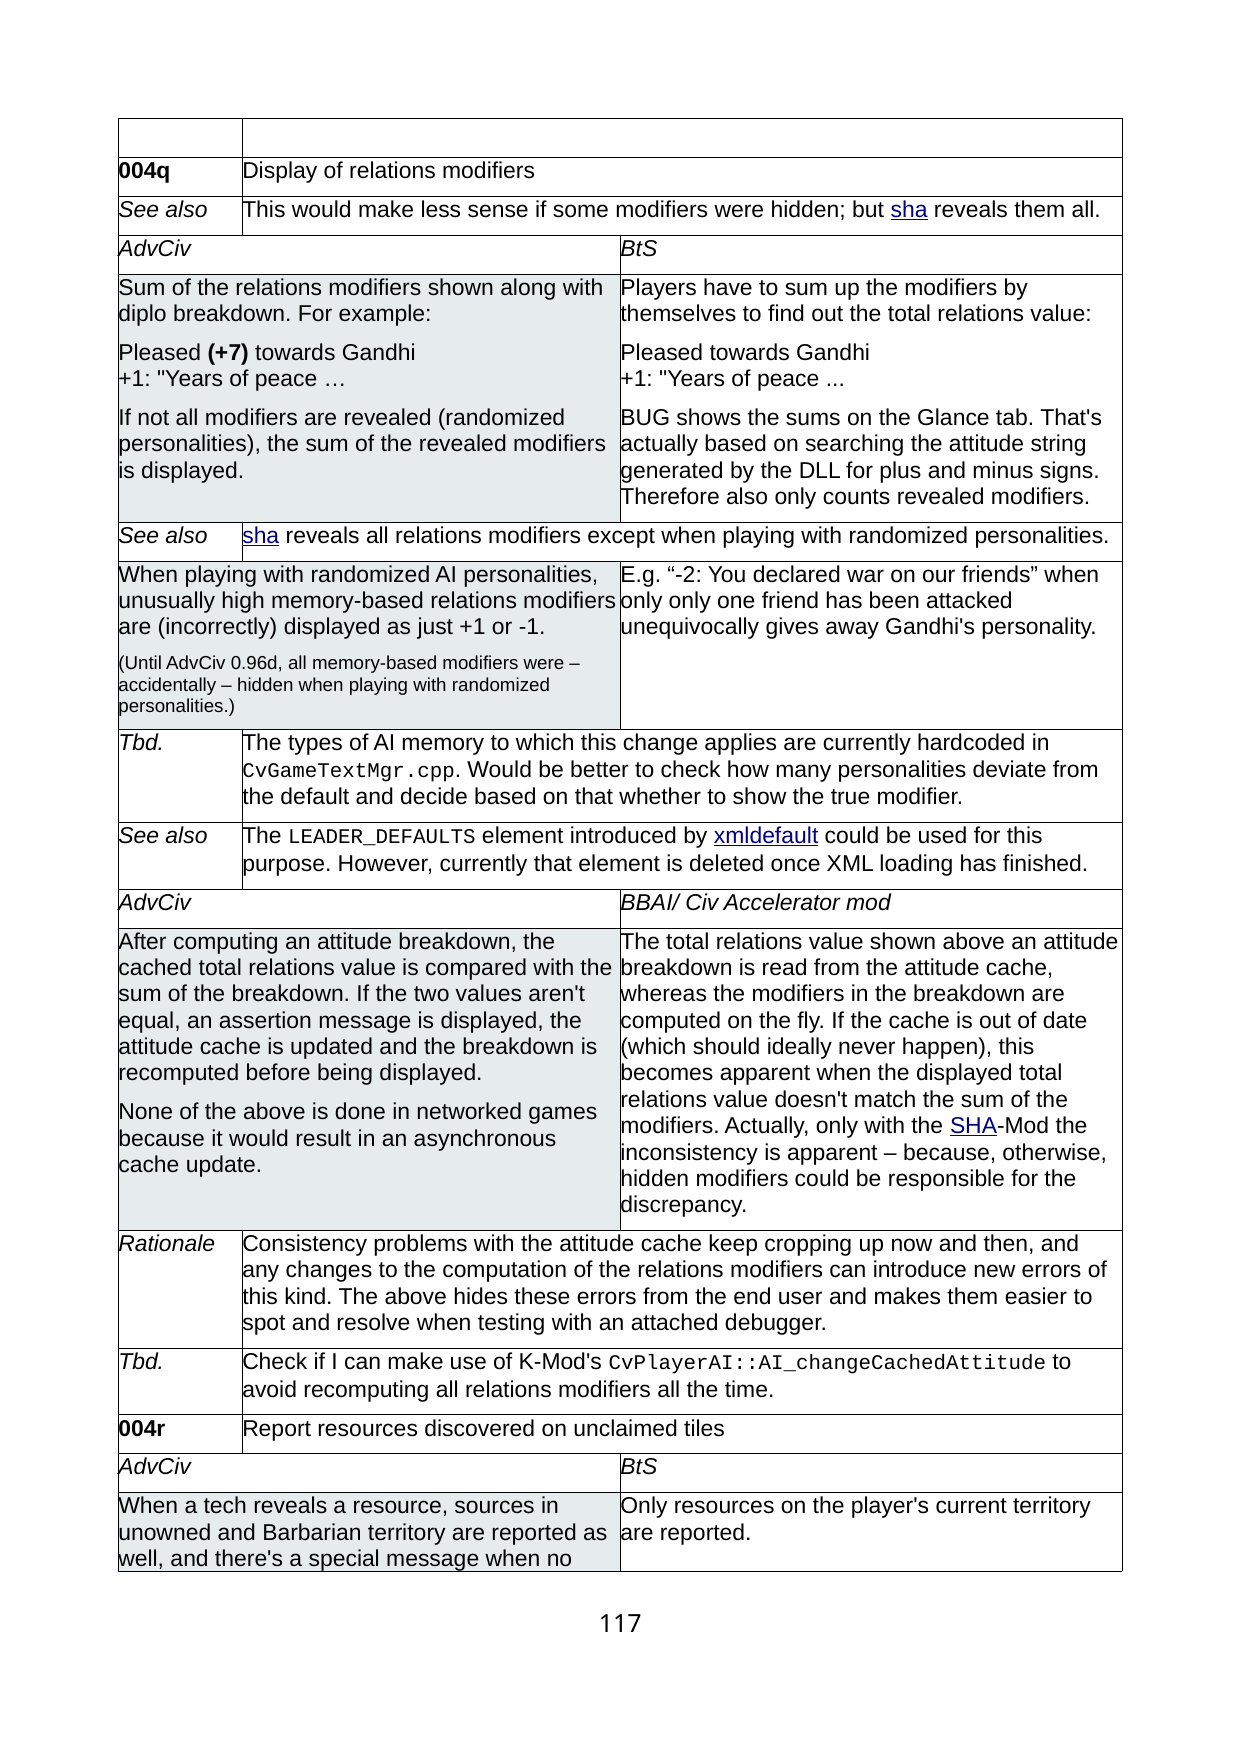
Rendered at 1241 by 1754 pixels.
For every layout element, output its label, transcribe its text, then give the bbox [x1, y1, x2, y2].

table_cell Rationale [119, 1231, 242, 1348]
table_cell The LEADER_DEFAULTS element introduced by xmldefault could be used for this purpose. However, currently that element is deleted once XML loading has finished. [243, 823, 1122, 889]
table_cell AdvCiv [119, 236, 620, 273]
table_cell AdvCiv [119, 1454, 620, 1492]
table_cell BtS [621, 236, 1122, 273]
table_cell This would make less sense if some modifiers were hidden; but sha reveals them all. [243, 197, 1122, 235]
table_cell Players have to sum up the modifiers by themselves to find out the total relations value: Pleased towards Gandhi +1: "Years of peace ... BUG shows the sums on the Glance tab. That's actually based on searching the attitude string generated by the DLL for plus and minus signs. Therefore also only counts revealed modifiers. [621, 275, 1122, 522]
table_cell The total relations value shown above an attitude breakdown is read from the attitude cache, whereas the modifiers in the breakdown are computed on the fly. If the cache is out of date (which should ideally never happen), this becomes apparent when the displayed total relations value doesn't match the sum of the modifiers. Actually, only with the SHA-Mod the inconsistency is apparent – because, otherwise, hidden modifiers could be responsible for the discrepancy. [621, 929, 1122, 1230]
table_cell After computing an attitude breakdown, the cached total relations value is compared with the sum of the breakdown. If the two values aren't equal, an assertion message is displayed, the attitude cache is updated and the breakdown is recomputed before being displayed. None of the above is done in networked games because it would result in an asynchronous cache update. [119, 929, 620, 1230]
table_cell Consistency problems with the attitude cache keep cropping up now and then, and any changes to the computation of the relations modifiers can introduce new errors of this kind. The above hides these errors from the end user and makes them easier to spot and resolve when testing with an attached debugger. [243, 1231, 1122, 1348]
table_cell Display of relations modifiers [243, 158, 1122, 196]
table_cell Tbd. [119, 1349, 242, 1414]
table_cell BtS [621, 1454, 1122, 1492]
table_cell Report resources discovered on unclaimed tiles [243, 1415, 1122, 1453]
table_cell Tbd. [119, 730, 242, 822]
table_cell 004r [119, 1415, 242, 1453]
table_cell When playing with randomized AI personalities, unusually high memory-based relations modifiers are (incorrectly) displayed as just +1 or -1. (Until AdvCiv 0.96d, all memory-based modifiers were – accidentally – hidden when playing with randomized personalities.) [119, 562, 620, 729]
table_cell See also [119, 823, 242, 889]
table_cell Sum of the relations modifiers shown along with diplo breakdown. For example: Pleased (+7) towards Gandhi +1: "Years of peace … If not all modifiers are revealed (randomized personalities), the sum of the revealed modifiers is displayed. [119, 275, 620, 522]
table_cell Check if I can make use of K-Mod's CvPlayerAI::AI_changeCachedAttitude to avoid recomputing all relations modifiers all the time. [243, 1349, 1122, 1414]
table_cell See also [119, 523, 242, 561]
table_cell sha reveals all relations modifiers except when playing with randomized personalities. [243, 523, 1122, 561]
table_cell [119, 119, 242, 157]
table_cell See also [119, 197, 242, 235]
table_cell Only resources on the player's current territory are reported. [621, 1493, 1122, 1571]
table_cell BBAI/ Civ Accelerator mod [621, 890, 1122, 927]
table_cell E.g. “-2: You declared war on our friends” when only only one friend has been attacked unequivocally gives away Gandhi's personality. [621, 562, 1122, 729]
table_cell When a tech reveals a resource, sources in unowned and Barbarian territory are reported as well, and there's a special message when no [119, 1493, 620, 1571]
table_cell [243, 119, 1122, 157]
table_cell 004q [119, 158, 242, 196]
table_cell AdvCiv [119, 890, 620, 927]
table_cell The types of AI memory to which this change applies are currently hardcoded in CvGameTextMgr.cpp. Would be better to check how many personalities deviate from the default and decide based on that whether to show the true modifier. [243, 730, 1122, 822]
